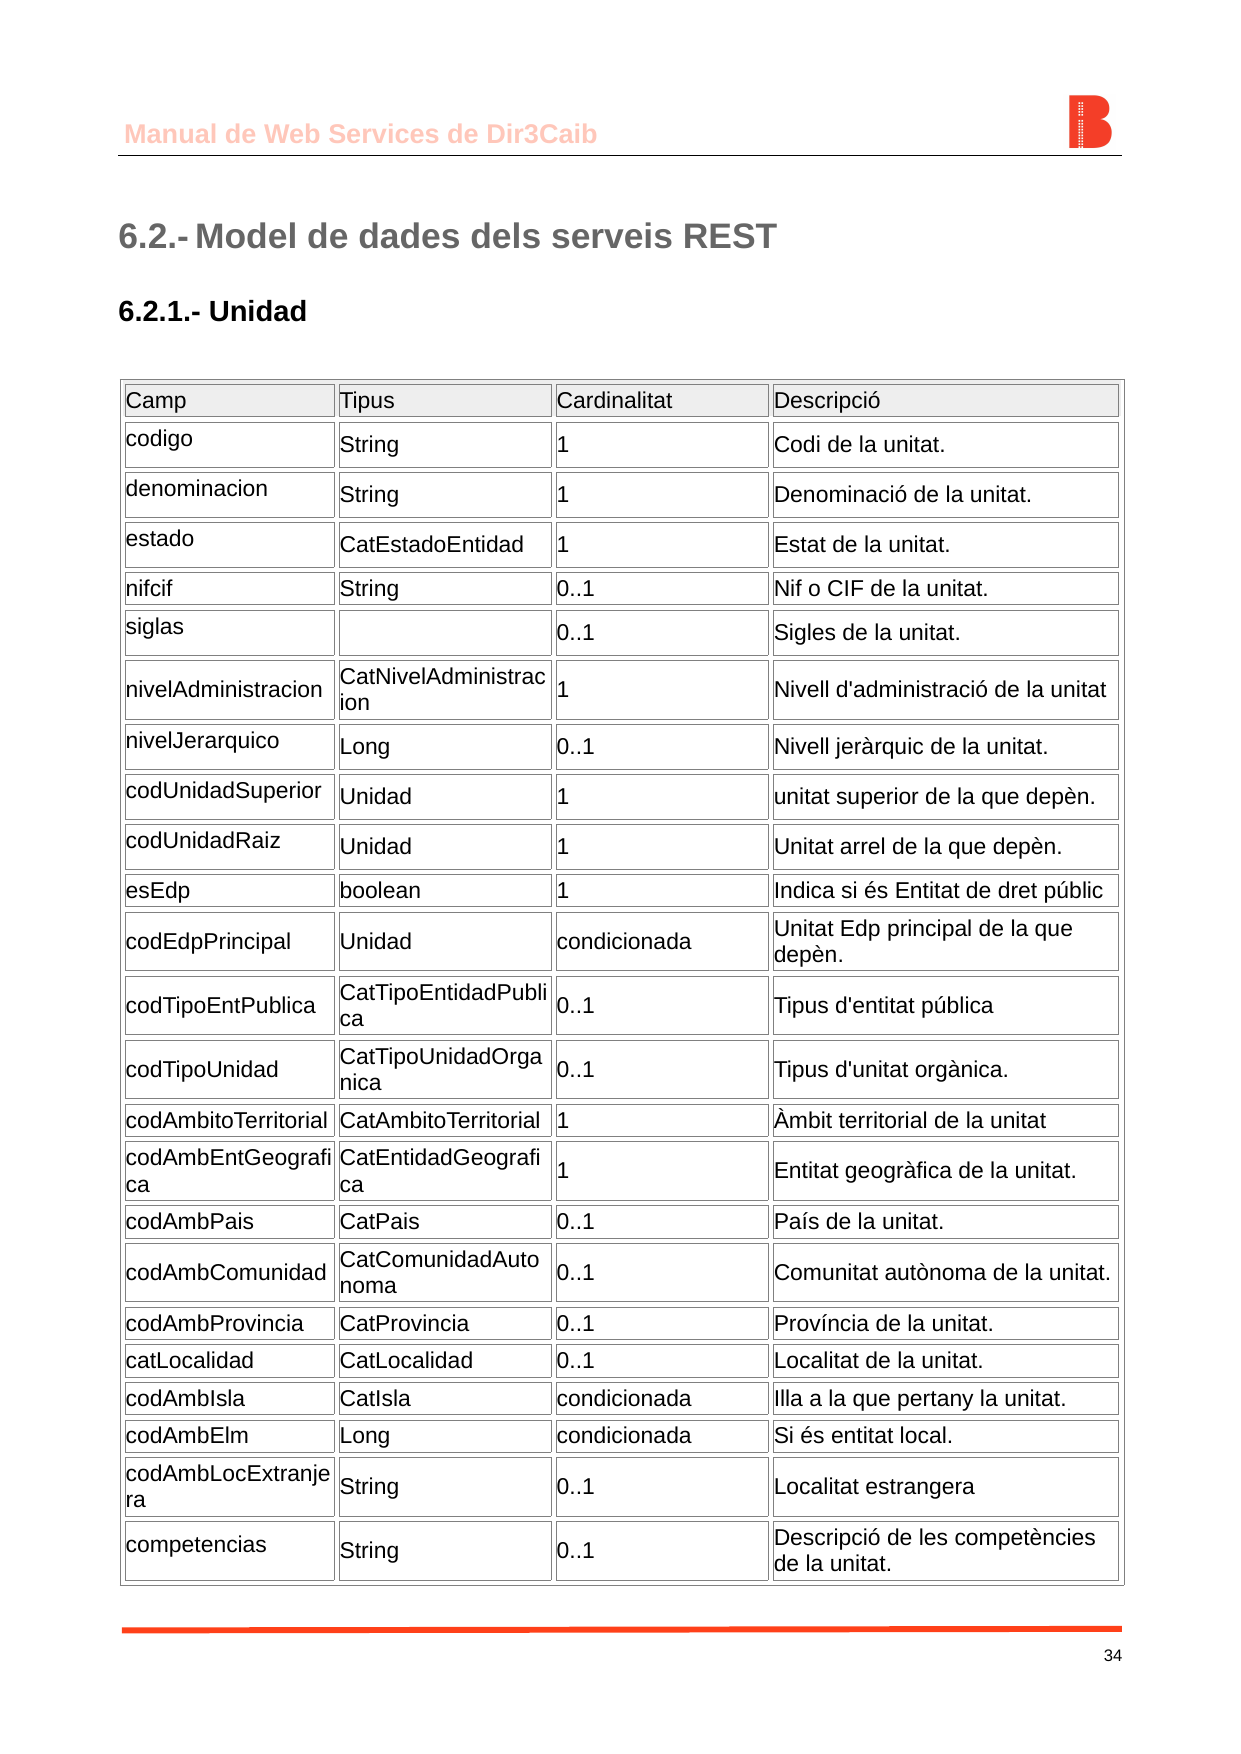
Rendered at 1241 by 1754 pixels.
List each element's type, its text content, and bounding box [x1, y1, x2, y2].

table_cell estado [123, 517, 336, 567]
table_cell nifcif [123, 567, 336, 604]
table_cell codigo [123, 416, 336, 467]
table_cell Tipus d'entitat pública [771, 970, 1121, 1034]
table_cell codAmbElm [123, 1414, 336, 1452]
table_cell nivelJerarquico [123, 719, 336, 768]
table_cell [340, 611, 551, 654]
table_cell CatEstadoEntidad [336, 517, 553, 567]
subtitle Unidad [118, 294, 1122, 327]
table_cell codTipoEntPublica [123, 970, 336, 1034]
table_cell nivelAdministracion [123, 655, 336, 718]
table_cell CatProvincia [336, 1301, 553, 1339]
table_cell CatLocalidad [336, 1339, 553, 1377]
table_cell siglas [123, 604, 336, 654]
table_cell CatAmbitoTerritorial [336, 1098, 553, 1136]
table_cell Unidad [336, 819, 553, 869]
table_cell 1 [554, 1136, 771, 1200]
table_cell País de la unitat. [771, 1200, 1121, 1237]
table_cell codAmbPais [123, 1200, 336, 1237]
table_cell CatNivelAdministracion [336, 655, 553, 718]
table_cell Unidad [336, 769, 553, 819]
table_cell 0..1 [554, 1034, 771, 1098]
table_cell String [336, 1452, 553, 1516]
table_cell Descripció de les competències de la unitat. [771, 1516, 1121, 1580]
table_header Descripció [771, 380, 1121, 416]
table_cell String [336, 567, 553, 604]
table_cell 0..1 [554, 970, 771, 1034]
table_cell codTipoUnidad [123, 1034, 336, 1098]
table_cell 1 [554, 769, 771, 819]
table_cell 1 [554, 467, 771, 517]
table_cell Entitat geogràfica de la unitat. [771, 1136, 1121, 1200]
table_cell esEdp [123, 869, 336, 906]
table_cell Codi de la unitat. [771, 416, 1121, 467]
table_cell condicionada [554, 1414, 771, 1452]
table_cell Àmbit territorial de la unitat [771, 1098, 1121, 1136]
table_cell String [336, 416, 553, 467]
table_cell String [336, 1516, 553, 1580]
table_cell 0..1 [554, 604, 771, 654]
table_cell codUnidadRaiz [123, 819, 336, 869]
table_cell Unitat arrel de la que depèn. [771, 819, 1121, 869]
table_cell 1 [554, 819, 771, 869]
table_cell 0..1 [554, 1301, 771, 1339]
table_cell Nivell d'administració de la unitat [771, 655, 1121, 718]
table_cell CatTipoEntidadPublica [336, 970, 553, 1034]
table_cell codAmbitoTerritorial [123, 1098, 336, 1136]
table_cell 0..1 [554, 1516, 771, 1580]
table_cell Comunitat autònoma de la unitat. [771, 1238, 1121, 1301]
table_cell denominacion [123, 467, 336, 517]
table_cell CatTipoUnidadOrganica [336, 1034, 553, 1098]
table_cell Long [336, 719, 553, 768]
table_cell 0..1 [554, 1339, 771, 1377]
table_cell codAmbEntGeografica [123, 1136, 336, 1200]
table_cell Localitat estrangera [771, 1452, 1121, 1516]
table_cell 1 [554, 517, 771, 567]
table_cell Indica si és Entitat de dret públic [771, 869, 1121, 906]
table_header Cardinalitat [554, 380, 771, 416]
table_cell boolean [336, 869, 553, 906]
table_cell CatEntidadGeografica [336, 1136, 553, 1200]
table_cell codAmbComunidad [123, 1238, 336, 1301]
table_cell 1 [554, 869, 771, 906]
table_cell Denominació de la unitat. [771, 467, 1121, 517]
table_cell Estat de la unitat. [771, 517, 1121, 567]
table_header Camp [123, 380, 336, 416]
table_cell condicionada [554, 906, 771, 970]
table_cell String [336, 467, 553, 517]
table_cell Si és entitat local. [771, 1414, 1121, 1452]
table_cell Long [336, 1414, 553, 1452]
table_cell 1 [554, 1098, 771, 1136]
table_cell codAmbProvincia [123, 1301, 336, 1339]
table_cell CatPais [336, 1200, 553, 1237]
table_cell Sigles de la unitat. [771, 604, 1121, 654]
table_cell Província de la unitat. [771, 1301, 1121, 1339]
table_cell CatIsla [336, 1377, 553, 1414]
table_cell codAmbIsla [123, 1377, 336, 1414]
picture [1063, 94, 1117, 150]
table_cell catLocalidad [123, 1339, 336, 1377]
table_cell unitat superior de la que depèn. [771, 769, 1121, 819]
table_cell Unitat Edp principal de la que depèn. [771, 906, 1121, 970]
table_cell competencias [123, 1516, 336, 1580]
table_cell 0..1 [554, 1452, 771, 1516]
table_cell codUnidadSuperior [123, 769, 336, 819]
table_cell Localitat de la unitat. [771, 1339, 1121, 1377]
table_cell codAmbLocExtranjera [123, 1452, 336, 1516]
table_cell 0..1 [554, 567, 771, 604]
table_cell Tipus d'unitat orgànica. [771, 1034, 1121, 1098]
table_cell condicionada [554, 1377, 771, 1414]
table_cell Unidad [336, 906, 553, 970]
table_cell 1 [554, 655, 771, 718]
table_cell CatComunidadAutonoma [336, 1238, 553, 1301]
table_cell Nif o CIF de la unitat. [771, 567, 1121, 604]
table_cell [336, 604, 553, 654]
table_cell codEdpPrincipal [123, 906, 336, 970]
table_cell 0..1 [554, 719, 771, 768]
subtitle Model de dades dels serveis REST [118, 216, 1122, 256]
table_cell 0..1 [554, 1200, 771, 1237]
table_cell 0..1 [554, 1238, 771, 1301]
table_header Tipus [336, 380, 553, 416]
table_cell 1 [554, 416, 771, 467]
table_cell Illa a la que pertany la unitat. [771, 1377, 1121, 1414]
table_cell Nivell jeràrquic de la unitat. [771, 719, 1121, 768]
